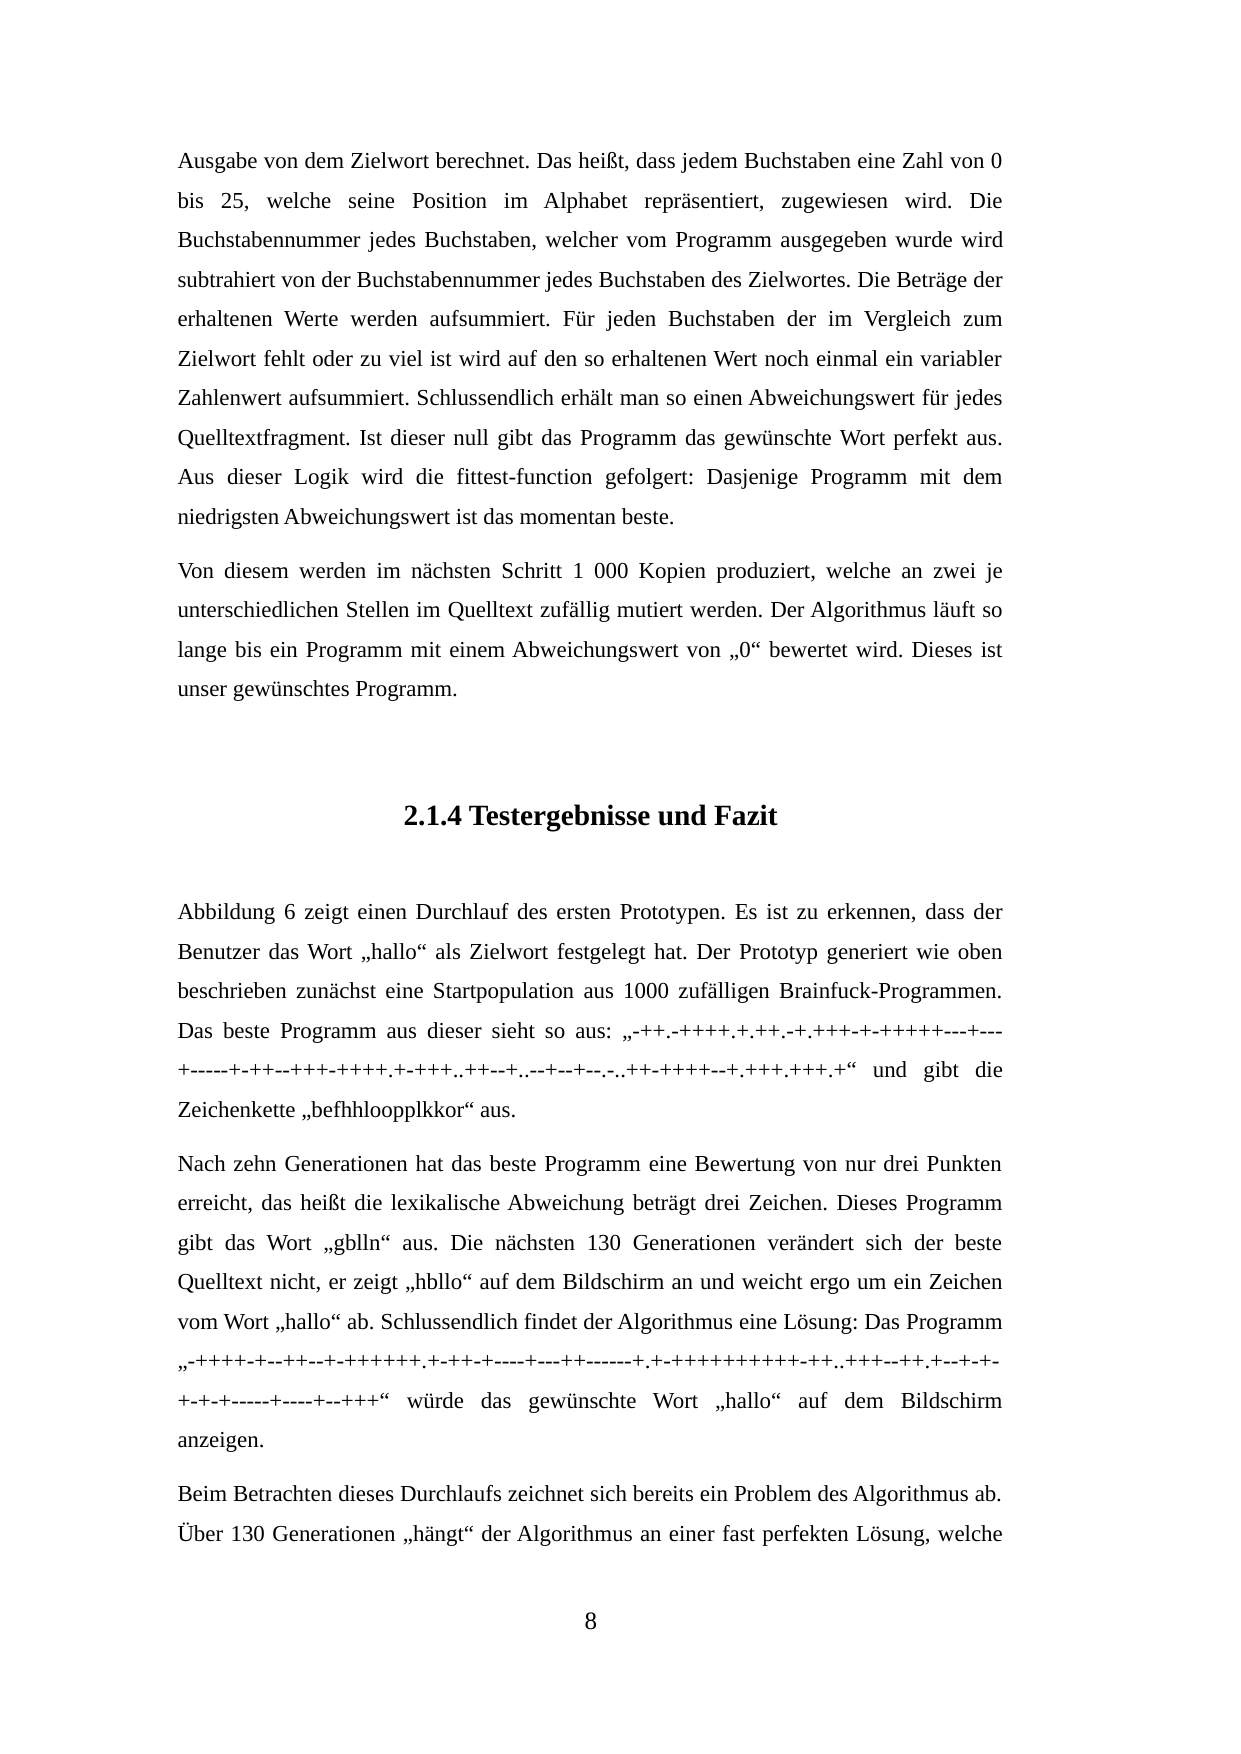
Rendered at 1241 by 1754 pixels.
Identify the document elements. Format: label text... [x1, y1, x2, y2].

text Ausgabe von dem Zielwort berechnet. Das heißt, dass jedem Buchstaben eine Zahl von 0 bis 25, welche seine Position im Alphabet repräsentiert, zugewiesen wird. Die Buchstabennummer jedes Buchstaben, welcher vom Programm ausgegeben wurde wird subtrahiert von der Buchstabennummer jedes Buchstaben des Zielwortes. Die Beträge der erhaltenen Werte werden aufsummiert. Für jeden Buchstaben der im Vergleich zum Zielwort fehlt oder zu viel ist wird auf den so erhaltenen Wert noch einmal ein variabler Zahlenwert aufsummiert. Schlussendlich erhält man so einen Abweichungswert für jedes Quelltextfragment. Ist dieser null gibt das Programm das gewünschte Wort perfekt aus. Aus dieser Logik wird die fittest-function gefolgert: Dasjenige Programm mit dem niedrigsten Abweichungswert ist das momentan beste. [177, 148, 1004, 529]
text Beim Betrachten dieses Durchlaufs zeichnet sich bereits ein Problem des Algorithmus ab. Über 130 Generationen „hängt“ der Algorithmus an einer fast perfekten Lösung, welche [177, 1480, 1004, 1546]
subtitle 2.1.4 Testergebnisse und Fazit [177, 798, 1004, 832]
text Abbildung 6 zeigt einen Durchlauf des ersten Prototypen. Es ist zu erkennen, dass der Benutzer das Wort „hallo“ als Zielwort festgelegt hat. Der Prototyp generiert wie oben beschrieben zunächst eine Startpopulation aus 1000 zufälligen Brainfuck-Programmen. Das beste Programm aus dieser sieht so aus: „-++.-++++.+.++.-+.+++-+-+++++---+---+-----+-++--+++-++++.+-+++..++--+..--+--+--.-..++-++++--+.+++.+++.+“ und gibt die Zeichenkette „befhhloopplkkor“ aus. [177, 898, 1004, 1122]
text Nach zehn Generationen hat das beste Programm eine Bewertung von nur drei Punkten erreicht, das heißt die lexikalische Abweichung beträgt drei Zeichen. Dieses Programm gibt das Wort „gblln“ aus. Die nächsten 130 Generationen verändert sich der beste Quelltext nicht, er zeigt „hbllo“ auf dem Bildschirm an und weicht ergo um ein Zeichen vom Wort „hallo“ ab. Schlussendlich findet der Algorithmus eine Lösung: Das Programm „-++++-+--++--+-++++++.+-++-+----+---++------+.+-++++++++++-++..+++--++.+--+-+-+-+-+-----+----+--+++“ würde das gewünschte Wort „hallo“ auf dem Bildschirm anzeigen. [177, 1150, 1004, 1453]
text Von diesem werden im nächsten Schritt 1 000 Kopien produziert, welche an zwei je unterschiedlichen Stellen im Quelltext zufällig mutiert werden. Der Algorithmus läuft so lange bis ein Programm mit einem Abweichungswert von „0“ bewertet wird. Dieses ist unser gewünschtes Programm. [177, 557, 1004, 702]
